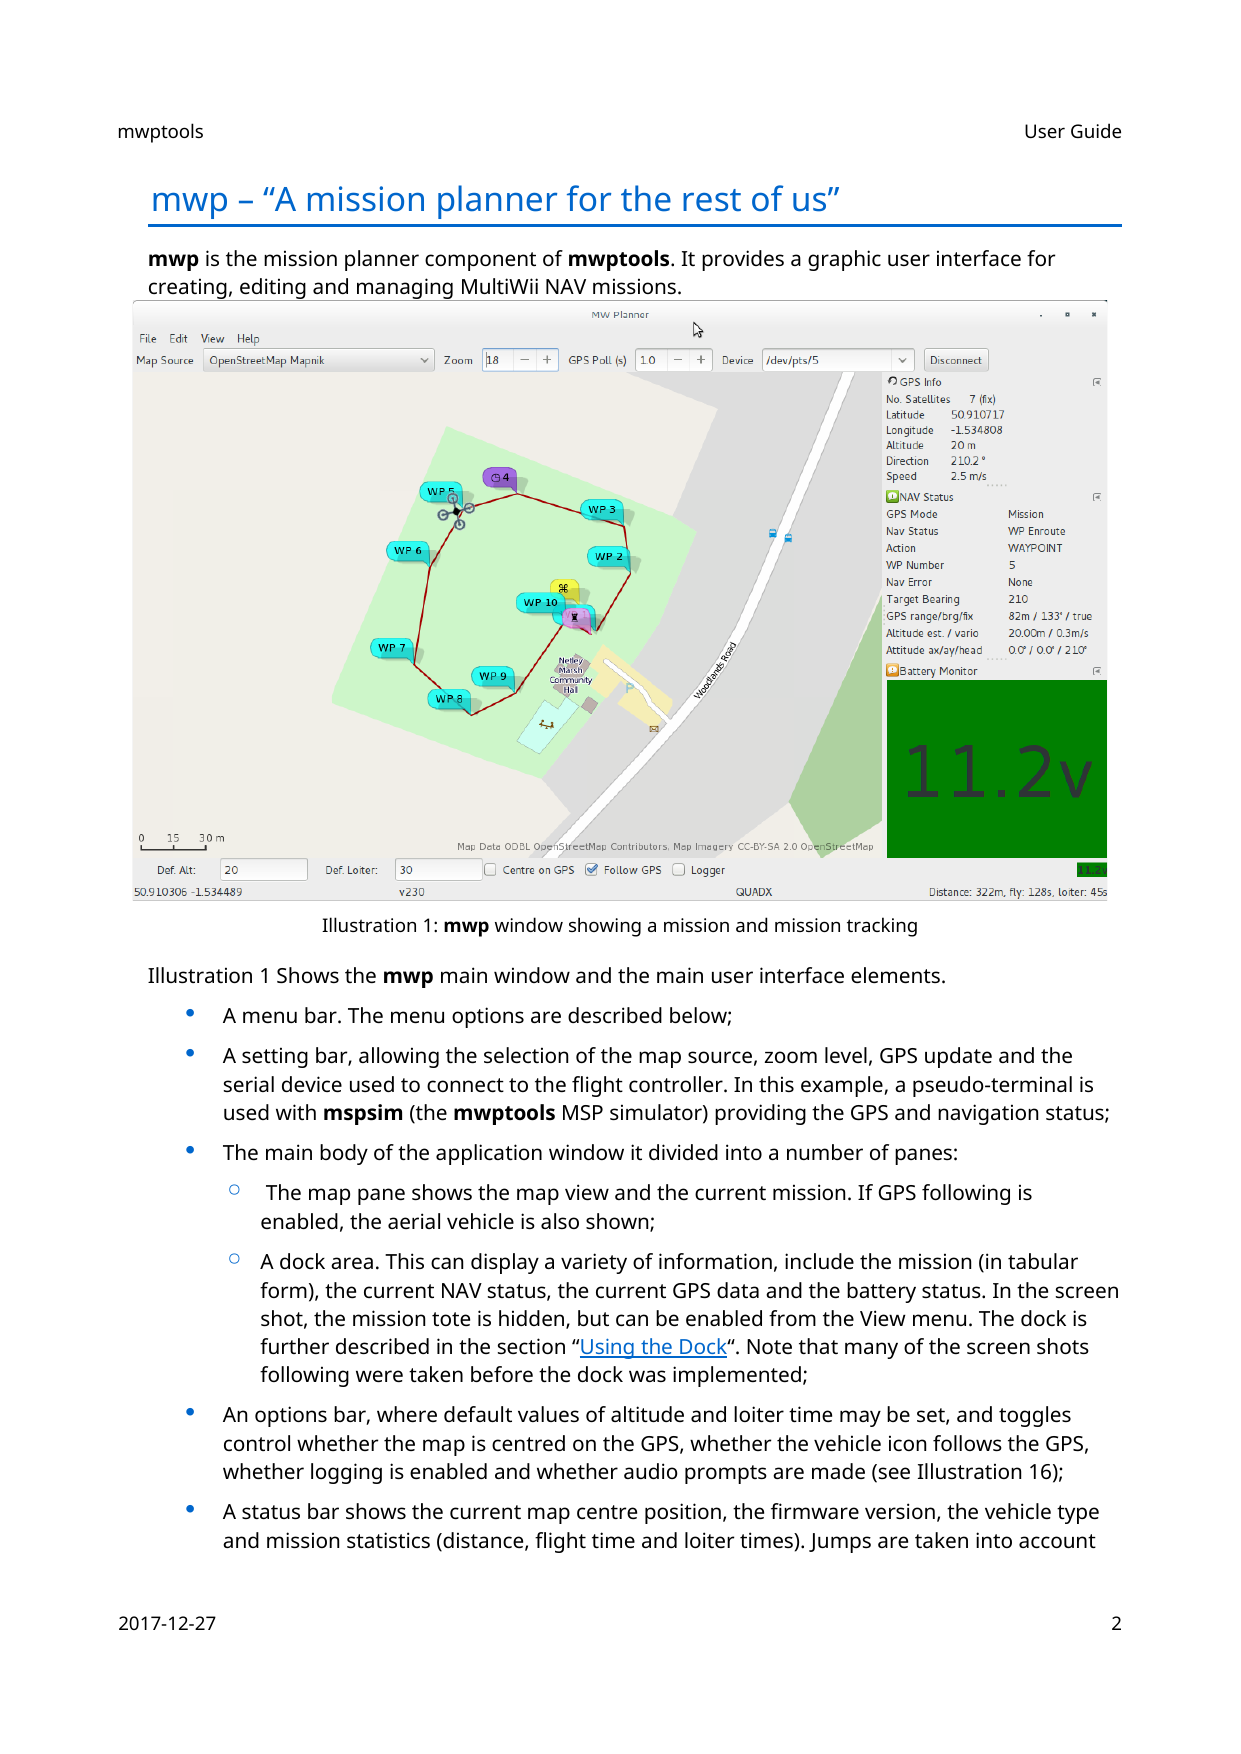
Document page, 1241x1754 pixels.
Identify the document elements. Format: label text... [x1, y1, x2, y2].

list An options bar, where default values of altitude and loiter time may be set, and toggles control whether the map is centred on the GPS, whether the vehicle icon follows the GPS, whether logging is enabled and whether audio prompts are made (see Illustration 16); [185, 1401, 1122, 1486]
list A dock area. This can display a variety of information, include the mission (in tabular form), the current NAV status, the current GPS data and the battery status. In the screen shot, the mission tote is hidden, but can be enabled from the View menu. The dock is further described in the section “Using the Dock“. Note that many of the screen shots following were taken before the dock was implemented; [223, 1247, 1122, 1389]
text Illustration 1: mwp window showing a mission and mission tracking [133, 901, 1107, 938]
text mwp is the mission planner component of mwptools. It provides a graphic user interface for creating, editing and managing MultiWii NAV missions. [148, 244, 1122, 301]
text Illustration 1 Shows the mwp main window and the main user interface elements. [148, 961, 1122, 989]
list A menu bar. The menu options are described below; [185, 1001, 1122, 1029]
list A status bar shows the current map centre position, the firmware version, the vehicle type and mission statistics (distance, flight time and loiter times). Jumps are taken into account [185, 1497, 1122, 1554]
picture [132, 300, 1108, 901]
list The map pane shows the map view and the current mission. If GPS following is enabled, the aerial vehicle is also shown; [223, 1178, 1122, 1235]
list The main body of the application window it divided into a number of panes: [185, 1138, 1122, 1167]
list A setting bar, allowing the selection of the map source, zoom level, GPS update and the serial device used to connect to the flight controller. In this example, a pseudo-terminal is used with mspsim (the mwptools MSP simulator) providing the GPS and navigation status; [185, 1041, 1122, 1126]
subtitle mwp – “A mission planner for the rest of us” [148, 173, 1122, 224]
